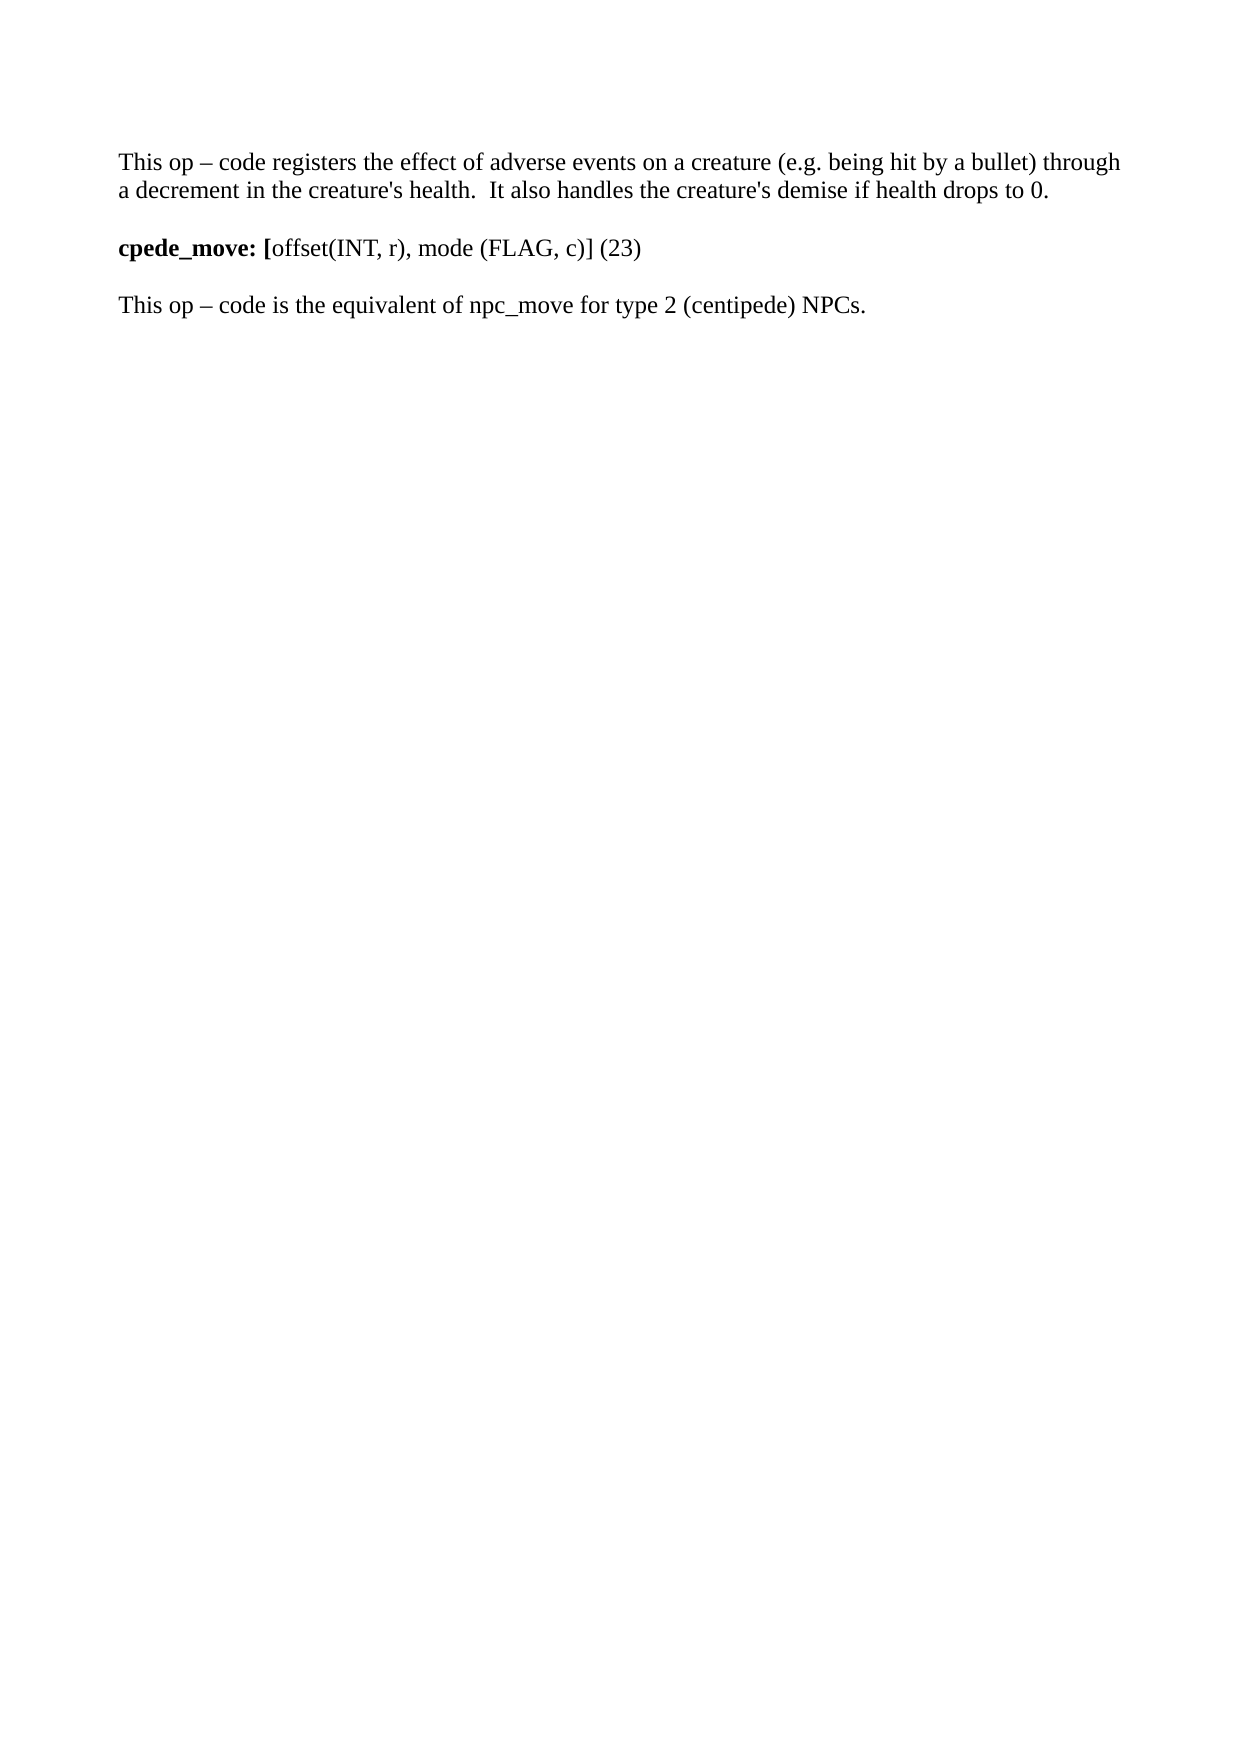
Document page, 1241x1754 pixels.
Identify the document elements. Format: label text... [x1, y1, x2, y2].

text This op – code registers the effect of adverse events on a creature (e.g. being hit by a bullet) through a decrement in the creature's health. It also handles the creature's demise if health drops to 0. [118, 147, 1122, 204]
text cpede_move: [offset(INT, r), mode (FLAG, c)] (23) [118, 233, 1122, 262]
text This op – code is the equivalent of npc_move for type 2 (centipede) NPCs. [118, 291, 1122, 319]
